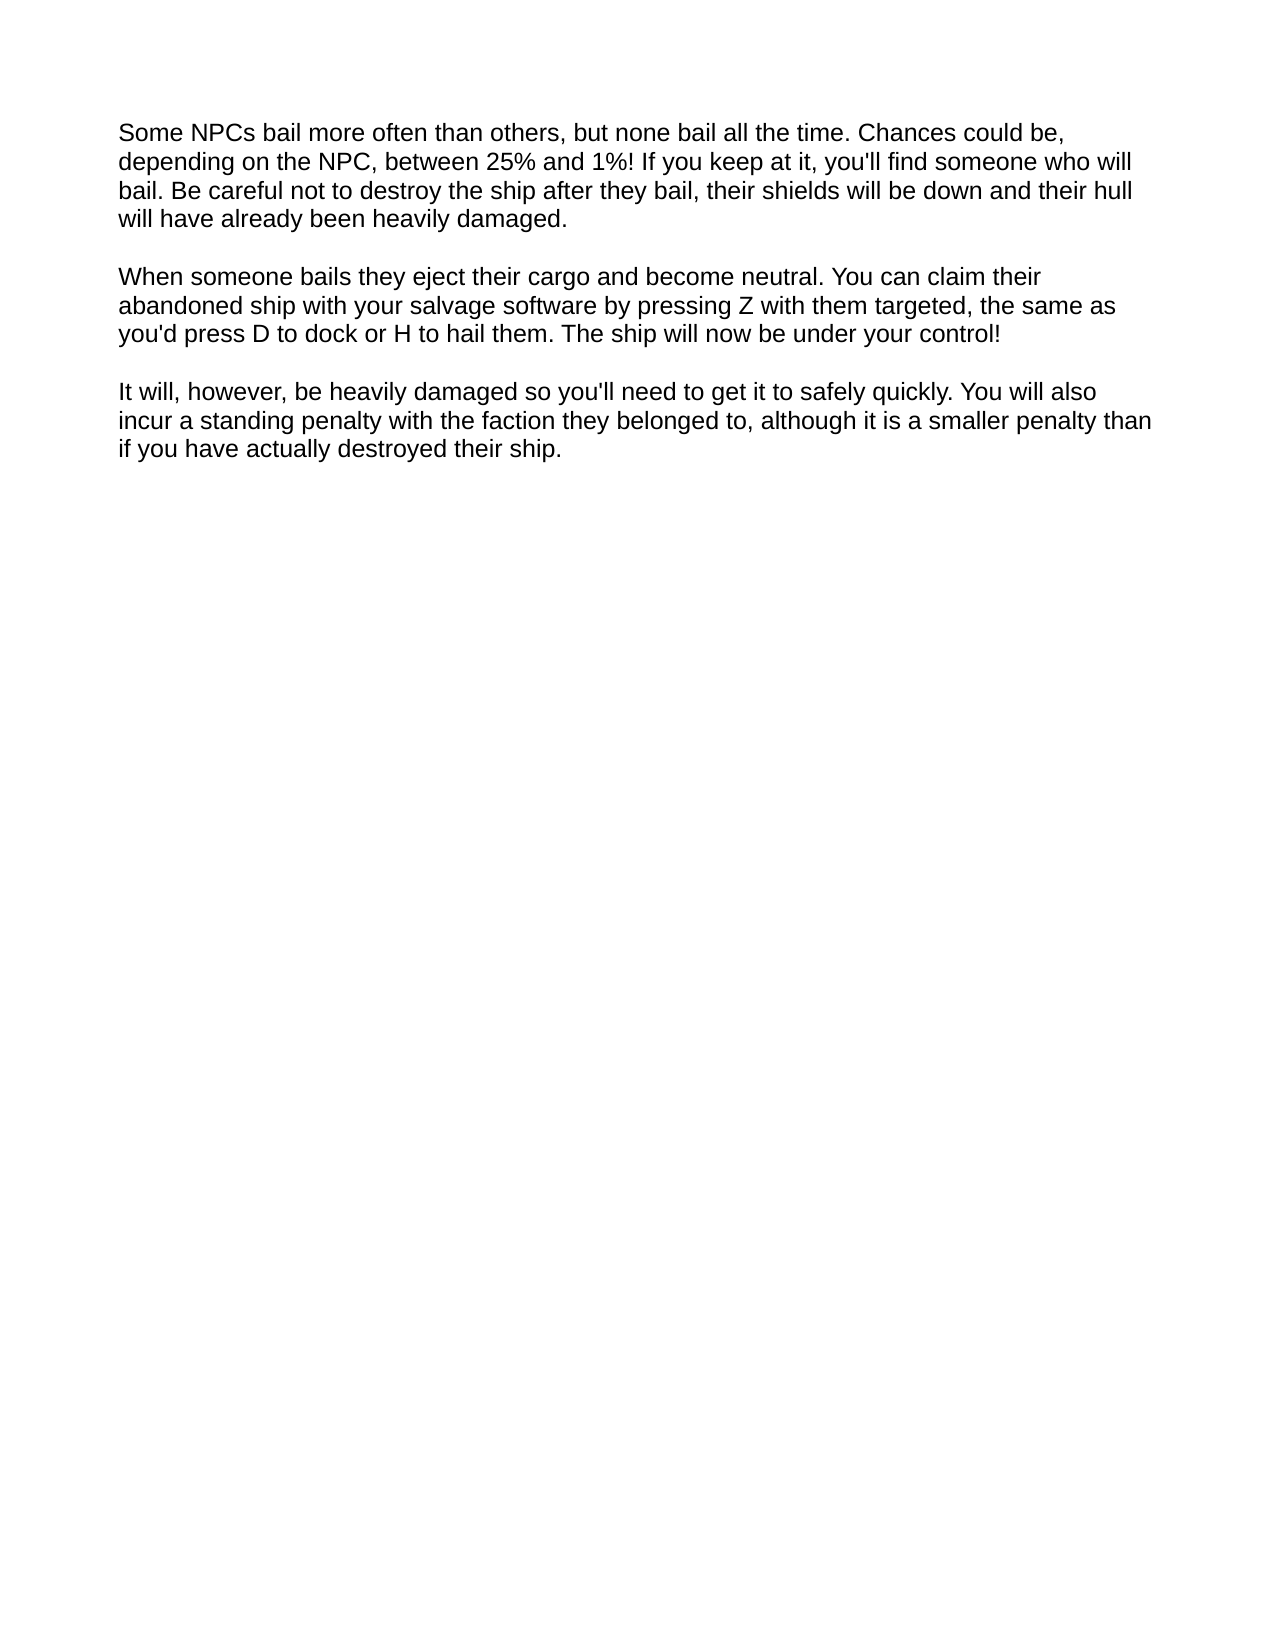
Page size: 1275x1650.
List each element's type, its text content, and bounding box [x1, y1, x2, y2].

text It will, however, be heavily damaged so you'll need to get it to safely quickly. You will also incur a standing penalty with the faction they belonged to, although it is a smaller penalty than if you have actually destroyed their ship. [118, 377, 1157, 463]
text Some NPCs bail more often than others, but none bail all the time. Chances could be, depending on the NPC, between 25% and 1%! If you keep at it, you'll find someone who will bail. Be careful not to destroy the ship after they bail, their shields will be down and their hull will have already been heavily damaged. [118, 118, 1157, 233]
text When someone bails they eject their cargo and become neutral. You can claim their abandoned ship with your salvage software by pressing Z with them targeted, the same as you'd press D to dock or H to hail them. The ship will now be under your control! [118, 262, 1157, 348]
